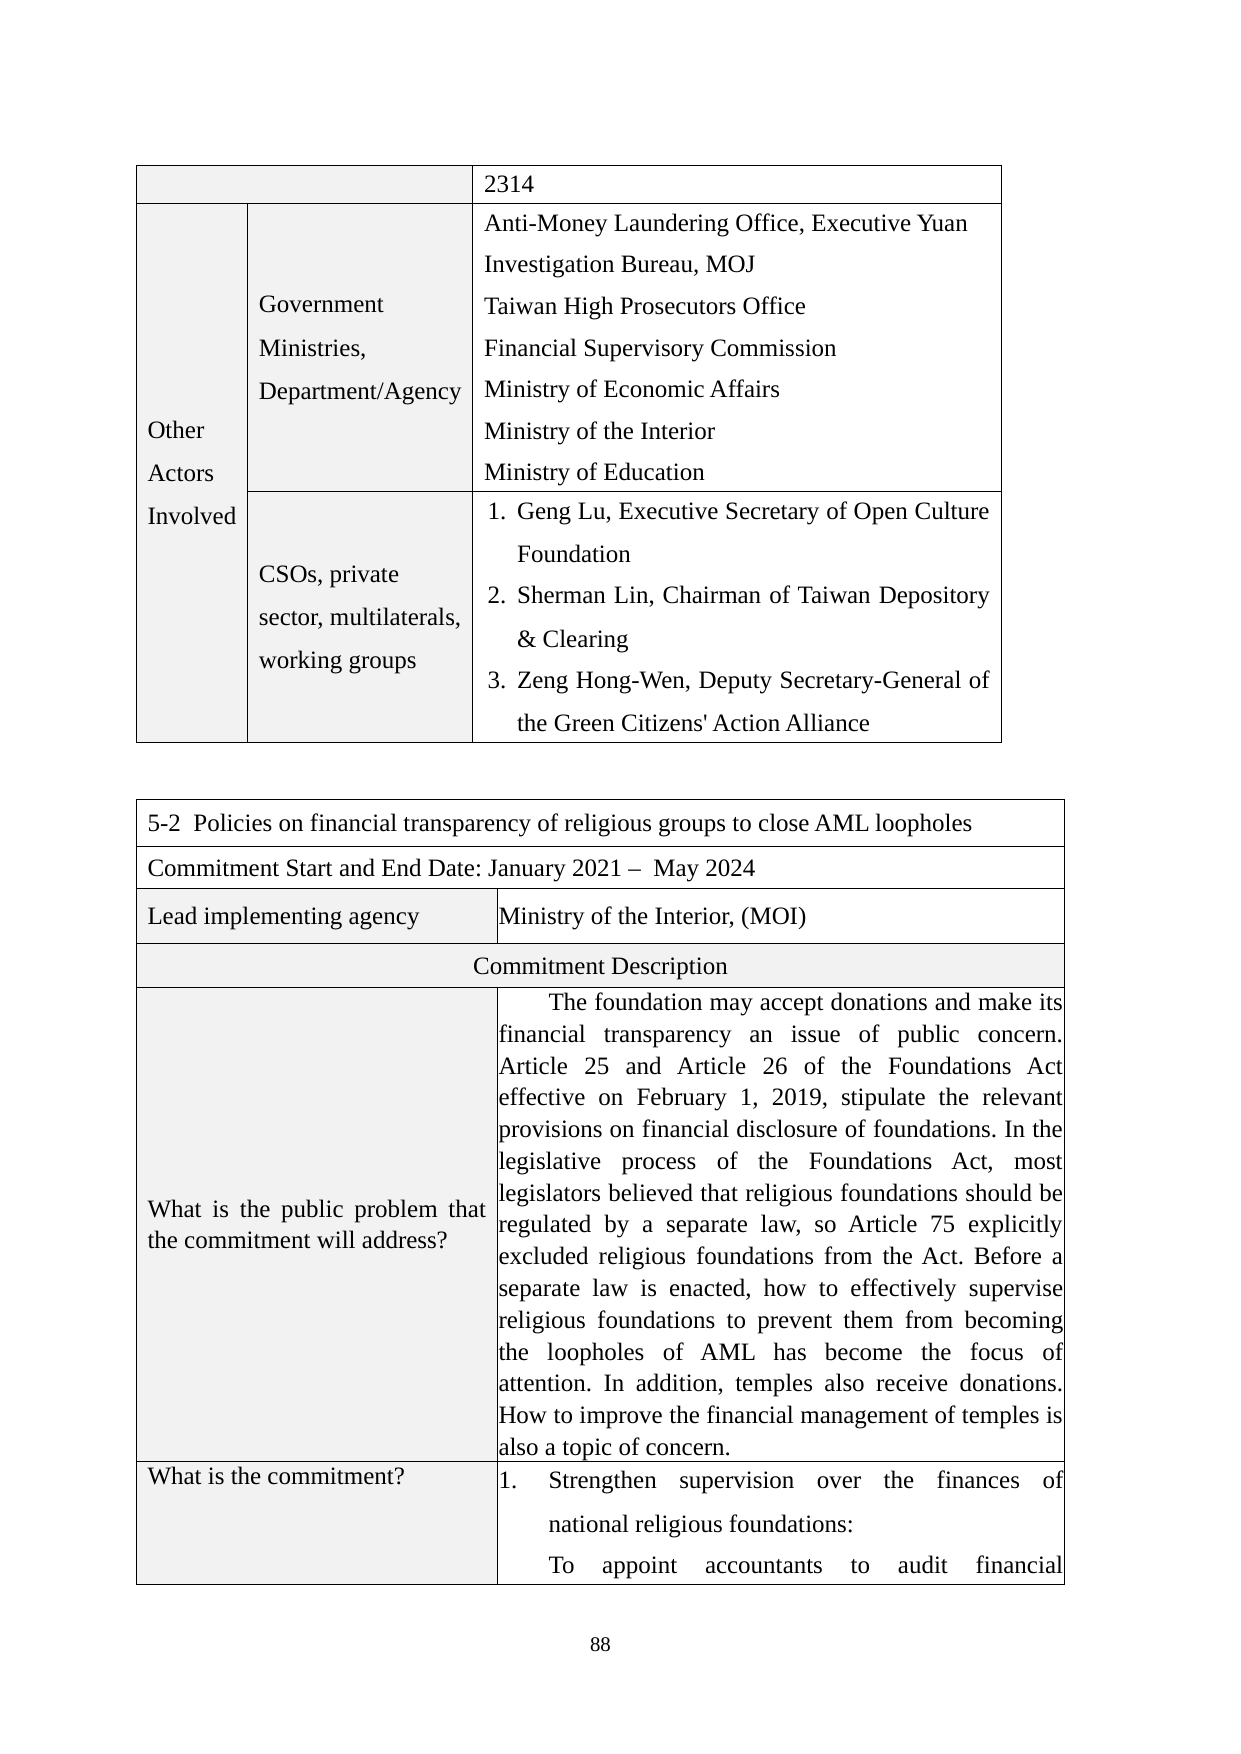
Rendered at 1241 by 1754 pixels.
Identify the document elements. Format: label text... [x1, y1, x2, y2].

table_cell Commitment Description [137, 944, 1064, 987]
table_cell 2314 [473, 166, 1001, 203]
table_cell Anti-Money Laundering Office, Executive Yuan Investigation Bureau, MOJ Taiwan High Prosecutors Office Financial Supervisory Commission Ministry of Economic Affairs Ministry of the Interior Ministry of Education [473, 204, 1001, 491]
table_cell Government Ministries, Department/Agency [248, 204, 472, 491]
table_cell CSOs, private sector, multilaterals, working groups [248, 492, 472, 742]
table_cell What is the commitment? [137, 1462, 497, 1584]
table_cell What is the public problem that the commitment will address? [137, 988, 497, 1461]
table_cell Geng Lu, Executive Secretary of Open Culture Foundation Sherman Lin, Chairman of Taiwan Depository & Clearing Zeng Hong-Wen, Deputy Secretary-General of the Green Citizens' Action Alliance [473, 492, 1001, 742]
table_cell [137, 166, 472, 203]
table_header 5-2 Policies on financial transparency of religious groups to close AML loopholes [137, 800, 1064, 846]
table_cell Ministry of the Interior, (MOI) [498, 889, 1064, 943]
table_cell Lead implementing agency [137, 889, 497, 943]
table_cell Commitment Start and End Date: January 2021 – May 2024 [137, 847, 1064, 888]
table_cell The foundation may accept donations and make its financial transparency an issue of public concern. Article 25 and Article 26 of the Foundations Act effective on February 1, 2019, stipulate the relevant provisions on financial disclosure of foundations. In the legislative process of the Foundations Act, most legislators believed that religious foundations should be regulated by a separate law, so Article 75 explicitly excluded religious foundations from the Act. Before a separate law is enacted, how to effectively supervise religious foundations to prevent them from becoming the loopholes of AML has become the focus of attention. In addition, temples also receive donations. How to improve the financial management of temples is also a topic of concern. [498, 988, 1064, 1461]
table_cell Strengthen supervision over the finances of national religious foundations: To appoint accountants to audit financial [498, 1462, 1064, 1584]
table_cell Other Actors Involved [137, 204, 247, 742]
